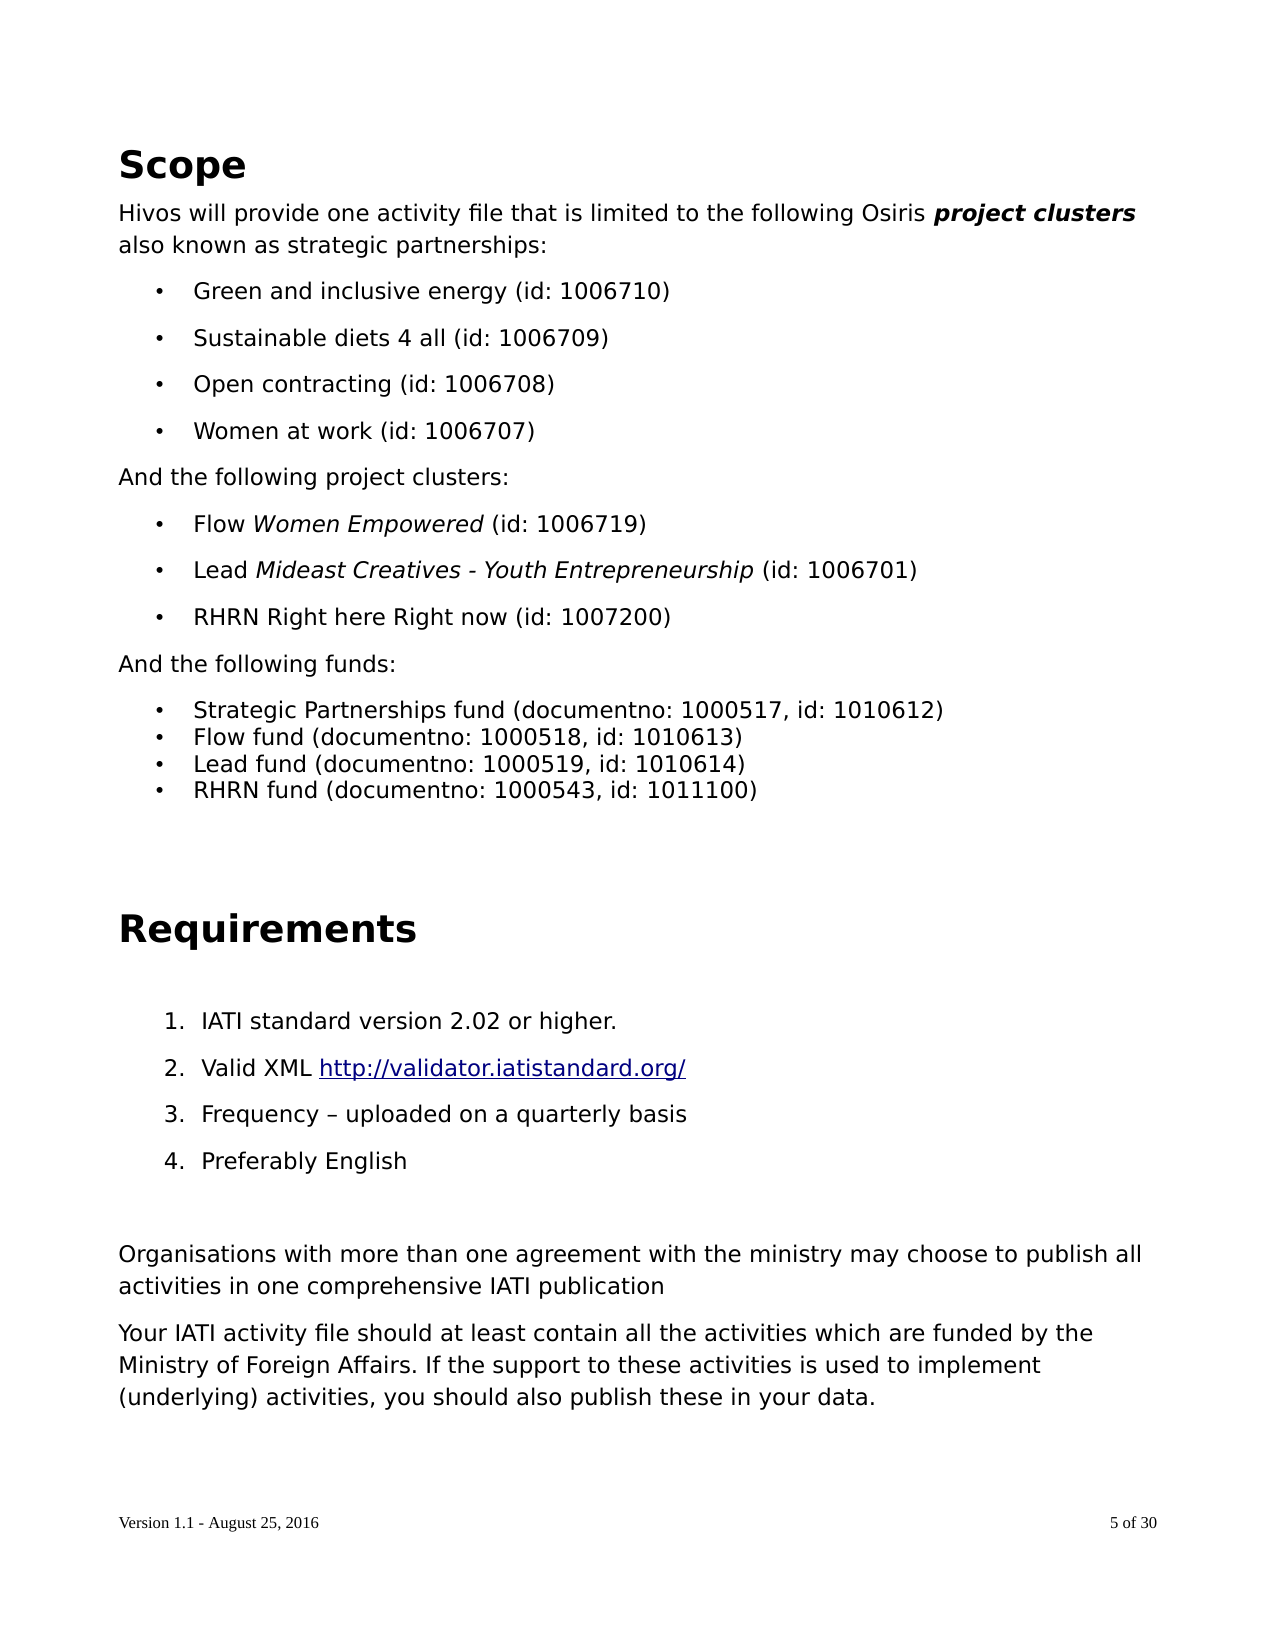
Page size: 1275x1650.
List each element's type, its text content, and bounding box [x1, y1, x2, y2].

list Strategic Partnerships fund (documentno: 1000517, id: 1010612) [156, 697, 1157, 724]
list Flow fund (documentno: 1000518, id: 1010613) [156, 724, 1157, 751]
text Your IATI activity file should at least contain all the activities which are funded by the Ministry of Foreign Affairs. If the support to these activities is used to implement (underlying) activities, you should also publish these in your data. [118, 1320, 1157, 1410]
text Organisations with more than one agreement with the ministry may choose to publish all activities in one comprehensive IATI publication [118, 1241, 1157, 1300]
list Valid XML http://validator.iatistandard.org/ [163, 1055, 1157, 1082]
list Sustainable diets 4 all (id: 1006709) [156, 325, 1157, 352]
list Open contracting (id: 1006708) [156, 371, 1157, 398]
list Flow Women Empowered (id: 1006719) [156, 511, 1157, 538]
text And the following project clusters: [118, 464, 1157, 491]
list Women at work (id: 1006707) [156, 418, 1157, 445]
list RHRN fund (documentno: 1000543, id: 1011100) [156, 777, 1157, 804]
text Hivos will provide one activity file that is limited to the following Osiris project clusters also known as strategic partnerships: [118, 200, 1157, 258]
list Frequency – uploaded on a quarterly basis [163, 1102, 1157, 1128]
subtitle Requirements [118, 908, 1157, 996]
list Green and inclusive energy (id: 1006710) [156, 278, 1157, 305]
list Preferably English [163, 1148, 1157, 1175]
subtitle Scope [118, 143, 1157, 187]
list Lead fund (documentno: 1000519, id: 1010614) [156, 751, 1157, 777]
list Lead Mideast Creatives - Youth Entrepreneurship (id: 1006701) [156, 558, 1157, 584]
text And the following funds: [118, 651, 1157, 677]
list RHRN Right here Right now (id: 1007200) [156, 604, 1157, 631]
list IATI standard version 2.02 or higher. [163, 1008, 1157, 1035]
